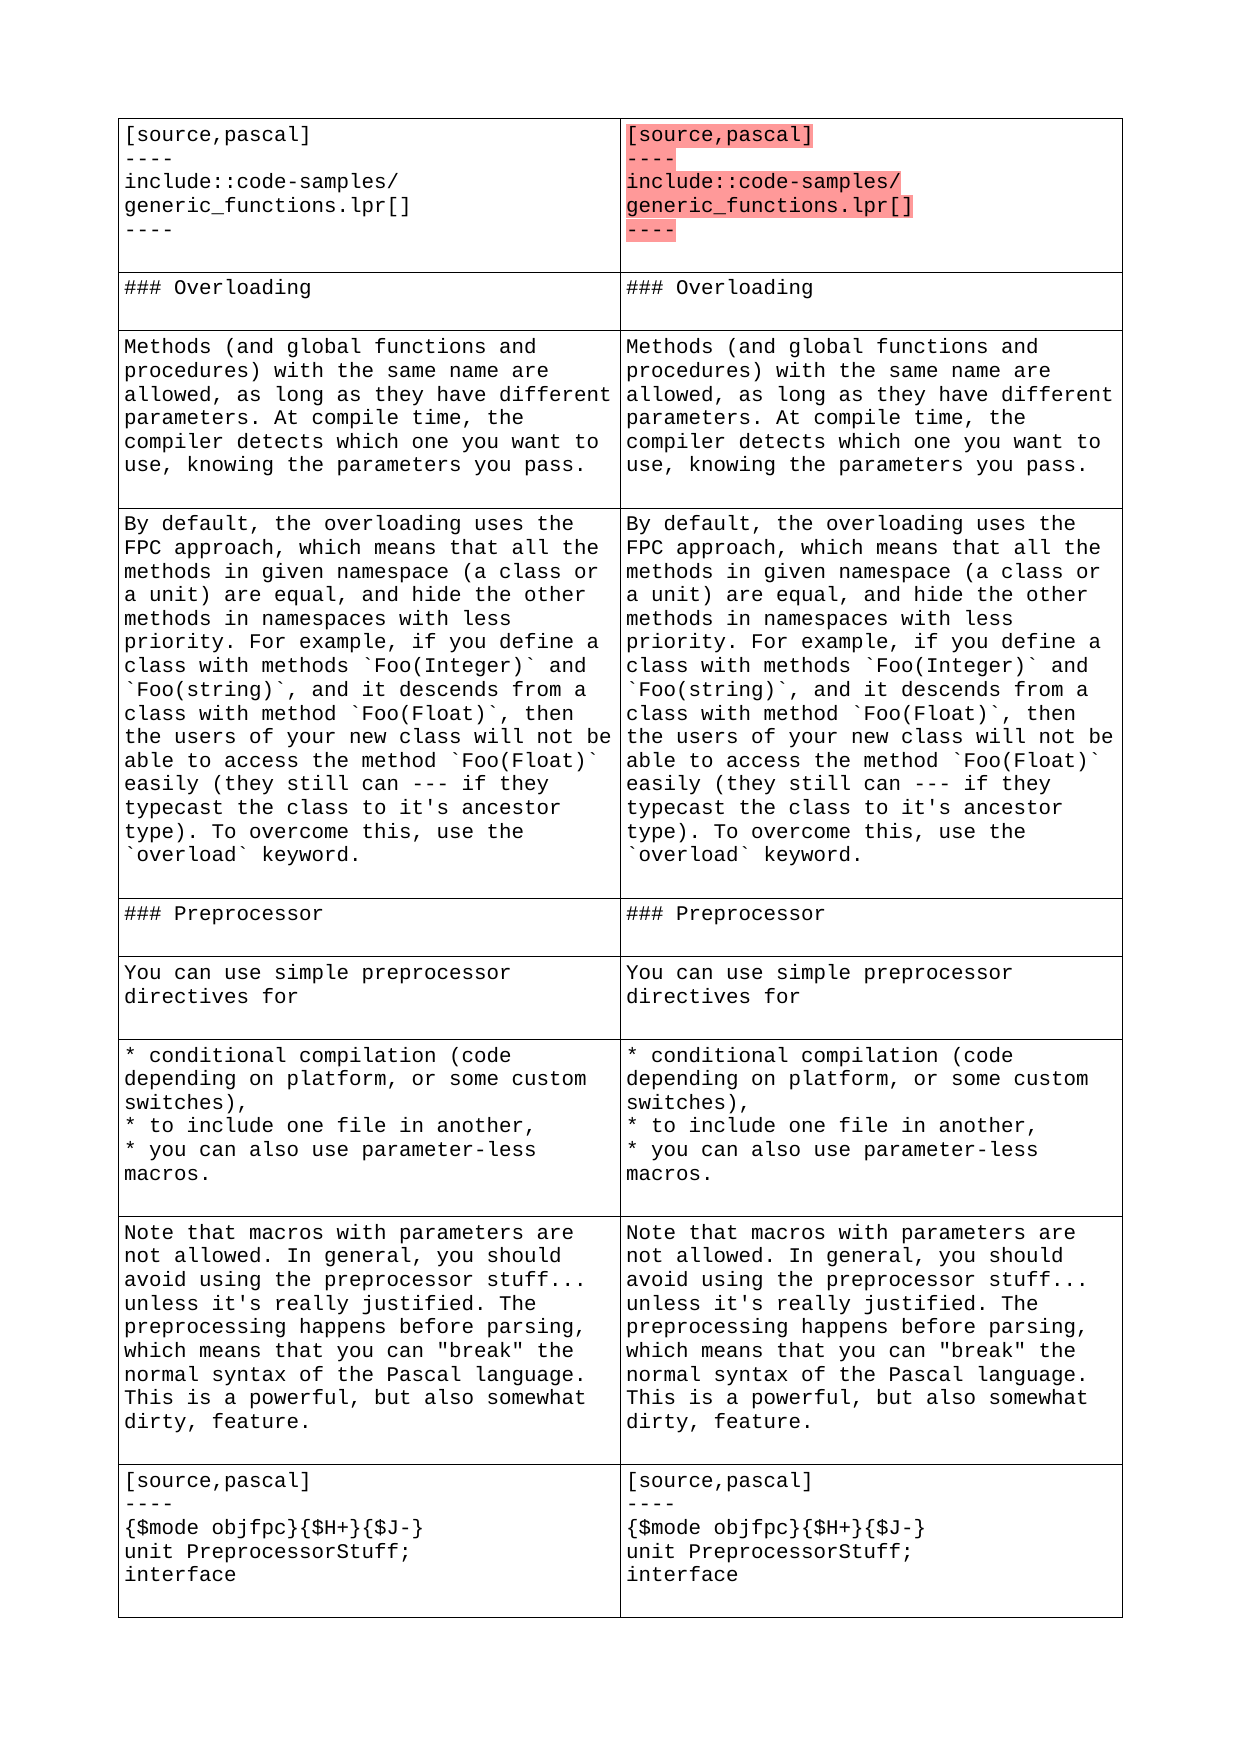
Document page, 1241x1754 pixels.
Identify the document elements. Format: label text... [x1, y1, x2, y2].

table_cell By default, the overloading uses the FPC approach, which means that all the methods in given namespace (a class or a unit) are equal, and hide the other methods in namespaces with less priority. For example, if you define a class with methods `Foo(Integer)` and `Foo(string)`, and it descends from a class with method `Foo(Float)`, then the users of your new class will not be able to access the method `Foo(Float)` easily (they still can --- if they typecast the class to it's ancestor type). To overcome this, use the `overload` keyword. [119, 509, 620, 897]
table_cell Methods (and global functions and procedures) with the same name are allowed, as long as they have different parameters. At compile time, the compiler detects which one you want to use, knowing the parameters you pass. [119, 331, 620, 507]
table_cell * conditional compilation (code depending on platform, or some custom switches), * to include one file in another, * you can also use parameter-less macros. [119, 1040, 620, 1216]
table_cell [source,pascal] ---- include::code-samples/generic_functions.lpr[] ---- [621, 119, 1122, 272]
table_cell ### Preprocessor [119, 899, 620, 956]
table_cell ### Overloading [119, 273, 620, 330]
table_cell [source,pascal] ---- {$mode objfpc}{$H+}{$J-} unit PreprocessorStuff; interface [621, 1465, 1122, 1617]
table_cell ### Overloading [621, 273, 1122, 330]
table_cell Note that macros with parameters are not allowed. In general, you should avoid using the preprocessor stuff... unless it's really justified. The preprocessing happens before parsing, which means that you can "break" the normal syntax of the Pascal language. This is a powerful, but also somewhat dirty, feature. [119, 1217, 620, 1464]
table_cell [source,pascal] ---- include::code-samples/generic_functions.lpr[] ---- [119, 119, 620, 272]
table_cell [source,pascal] ---- {$mode objfpc}{$H+}{$J-} unit PreprocessorStuff; interface [119, 1465, 620, 1617]
table_cell You can use simple preprocessor directives for [621, 957, 1122, 1039]
table_cell By default, the overloading uses the FPC approach, which means that all the methods in given namespace (a class or a unit) are equal, and hide the other methods in namespaces with less priority. For example, if you define a class with methods `Foo(Integer)` and `Foo(string)`, and it descends from a class with method `Foo(Float)`, then the users of your new class will not be able to access the method `Foo(Float)` easily (they still can --- if they typecast the class to it's ancestor type). To overcome this, use the `overload` keyword. [621, 509, 1122, 897]
table_cell You can use simple preprocessor directives for [119, 957, 620, 1039]
table_cell Note that macros with parameters are not allowed. In general, you should avoid using the preprocessor stuff... unless it's really justified. The preprocessing happens before parsing, which means that you can "break" the normal syntax of the Pascal language. This is a powerful, but also somewhat dirty, feature. [621, 1217, 1122, 1464]
table_cell ### Preprocessor [621, 899, 1122, 956]
table_cell Methods (and global functions and procedures) with the same name are allowed, as long as they have different parameters. At compile time, the compiler detects which one you want to use, knowing the parameters you pass. [621, 331, 1122, 507]
table_cell * conditional compilation (code depending on platform, or some custom switches), * to include one file in another, * you can also use parameter-less macros. [621, 1040, 1122, 1216]
